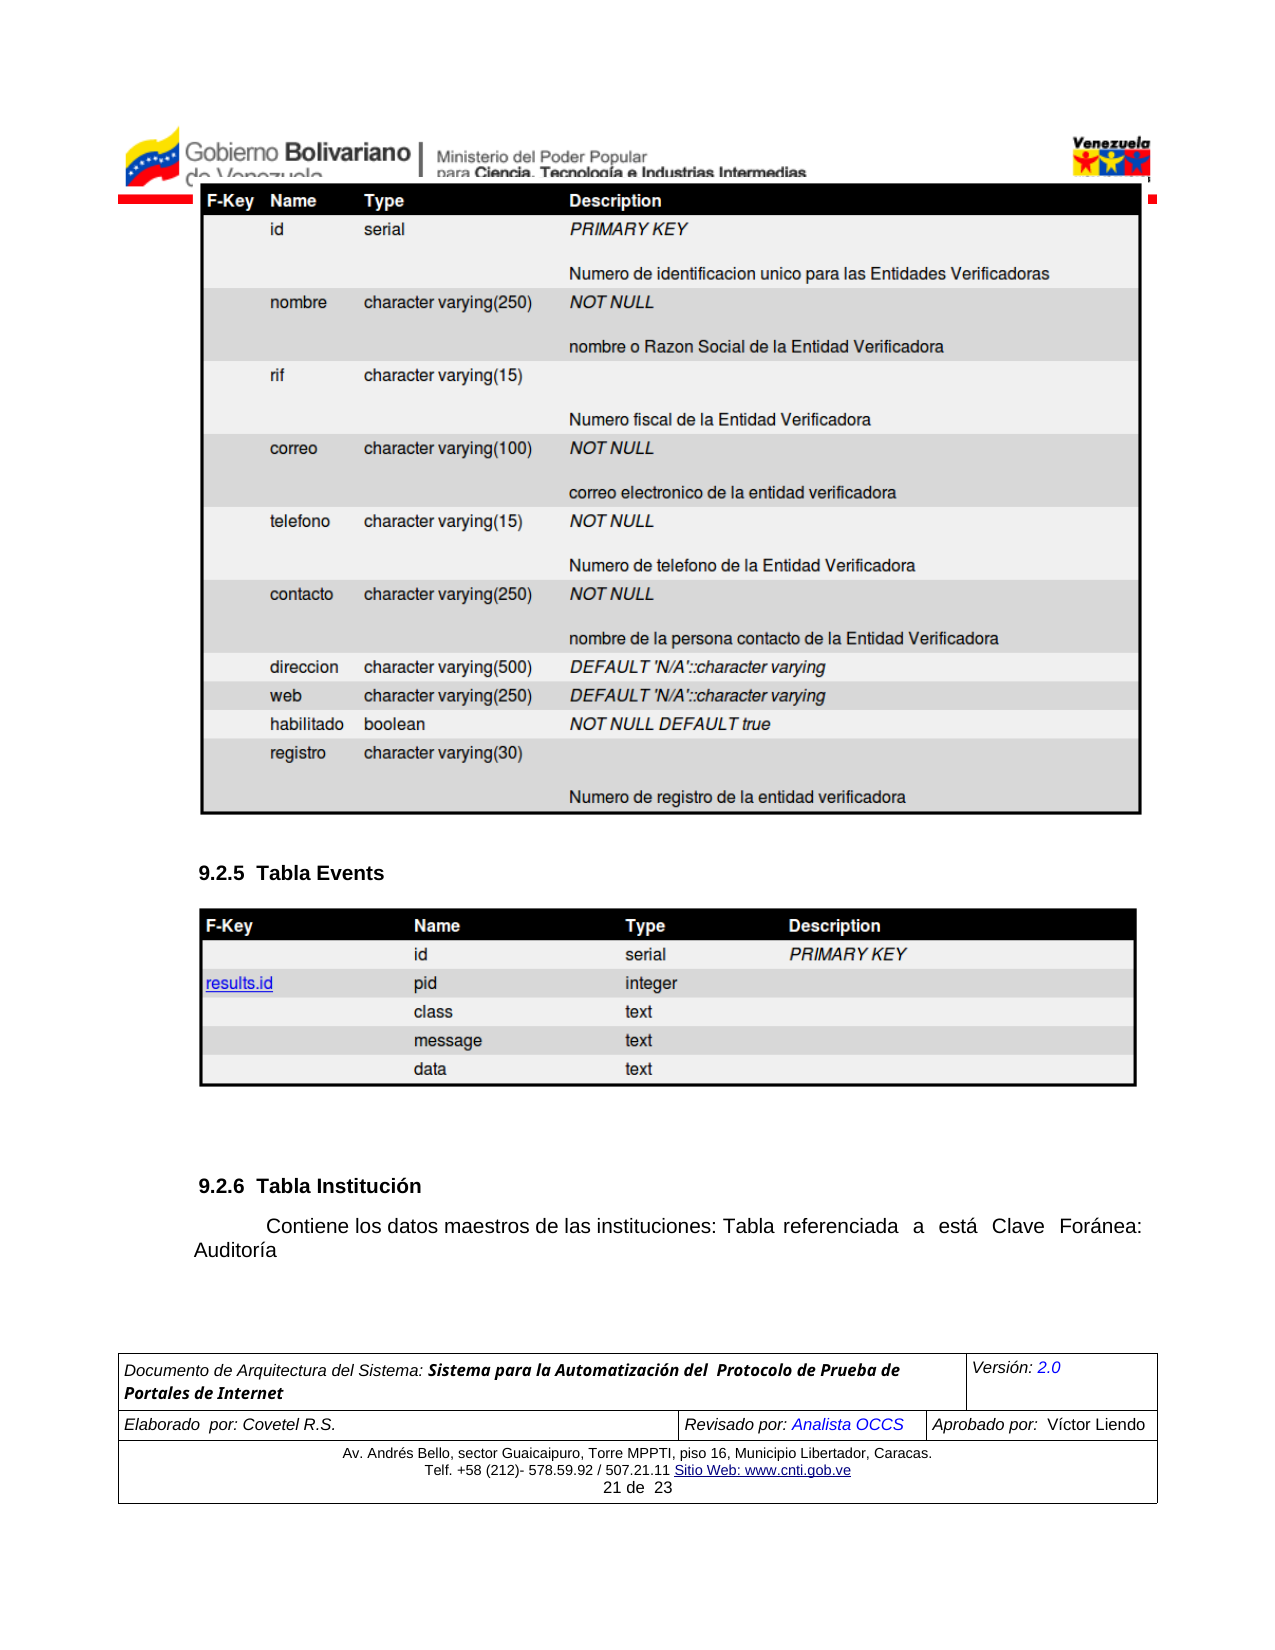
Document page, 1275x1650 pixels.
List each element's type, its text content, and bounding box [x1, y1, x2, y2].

picture [191, 902, 1142, 1093]
picture [118, 118, 1157, 821]
subtitle Tabla Events [192, 861, 1157, 884]
text Contiene los datos maestros de las instituciones: Tabla referenciada a está Clave Foránea: Auditoría [118, 1215, 1157, 1262]
subtitle Tabla Institución [192, 1174, 1157, 1197]
